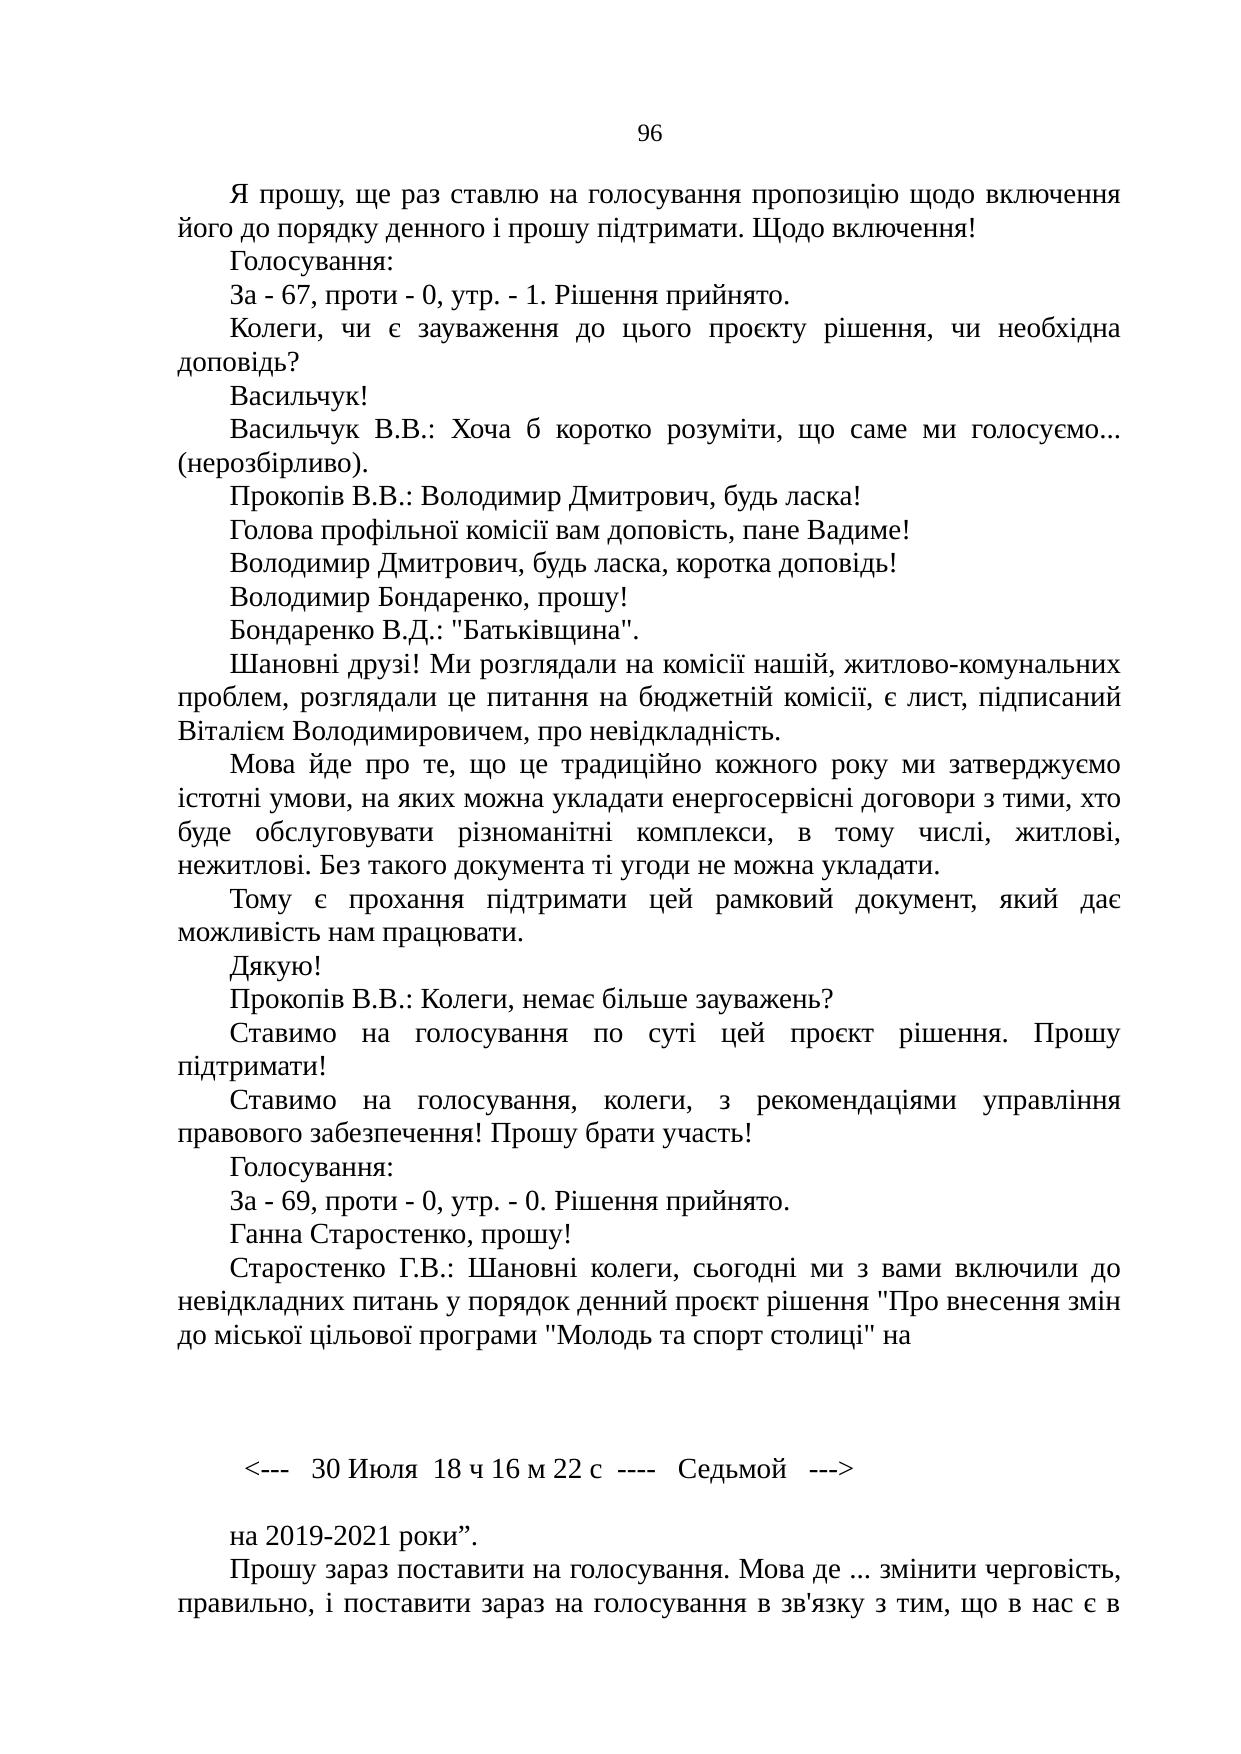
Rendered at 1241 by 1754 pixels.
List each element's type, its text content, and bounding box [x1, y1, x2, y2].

text Голосування: [177, 1149, 1122, 1183]
text Ганна Старостенко, прошу! [177, 1216, 1122, 1250]
text Голосування: [177, 243, 1122, 277]
text Васильчук В.В.: Хоча б коротко розуміти, що саме ми голосуємо... (нерозбірливо). [177, 411, 1122, 478]
text <--- 30 Июля 18 ч 16 м 22 с ---- Седьмой ---> [177, 1451, 1122, 1484]
text Прокопів В.В.: Колеги, немає більше зауважень? [177, 981, 1122, 1015]
text Голова профільної комісії вам доповість, пане Вадиме! [177, 512, 1122, 545]
text Тому є прохання підтримати цей рамковий документ, який дає можливість нам працювати. [177, 881, 1122, 948]
text Я прошу, ще раз ставлю на голосування пропозицію щодо включення його до порядку денного і прошу підтримати. Щодо включення! [177, 176, 1122, 243]
text Прокопів В.В.: Володимир Дмитрович, будь ласка! [177, 478, 1122, 512]
text Старостенко Г.В.: Шановні колеги, сьогодні ми з вами включили до невідкладних питань у порядок денний проєкт рішення "Про внесення змін до міської цільової програми "Молодь та спорт столиці" на [177, 1250, 1122, 1350]
text Володимир Бондаренко, прошу! [177, 579, 1122, 612]
text на 2019-2021 роки”. [177, 1518, 1122, 1552]
text За - 69, проти - 0, утр. - 0. Рішення прийнято. [177, 1183, 1122, 1216]
text Колеги, чи є зауваження до цього проєкту рішення, чи необхідна доповідь? [177, 311, 1122, 378]
text Бондаренко В.Д.: "Батьківщина". [177, 612, 1122, 646]
text Ставимо на голосування, колеги, з рекомендаціями управління правового забезпечення! Прошу брати участь! [177, 1082, 1122, 1149]
text За - 67, проти - 0, утр. - 1. Рішення прийнято. [177, 277, 1122, 311]
text Мова йде про те, що це традиційно кожного року ми затверджуємо істотні умови, на яких можна укладати енергосервісні договори з тими, хто буде обслуговувати різноманітні комплекси, в тому числі, житлові, нежитлові. Без такого документа ті угоди не можна укладати. [177, 747, 1122, 881]
text Васильчук! [177, 378, 1122, 411]
text Володимир Дмитрович, будь ласка, коротка доповідь! [177, 545, 1122, 579]
text Прошу зараз поставити на голосування. Мова де ... змінити черговість, правильно, і поставити зараз на голосування в зв'язку з тим, що в нас є в [177, 1552, 1122, 1619]
text Дякую! [177, 948, 1122, 981]
text Ставимо на голосування по суті цей проєкт рішення. Прошу підтримати! [177, 1015, 1122, 1082]
text Шановні друзі! Ми розглядали на комісії нашій, житлово-комунальних проблем, розглядали це питання на бюджетній комісії, є лист, підписаний Віталієм Володимировичем, про невідкладність. [177, 646, 1122, 747]
